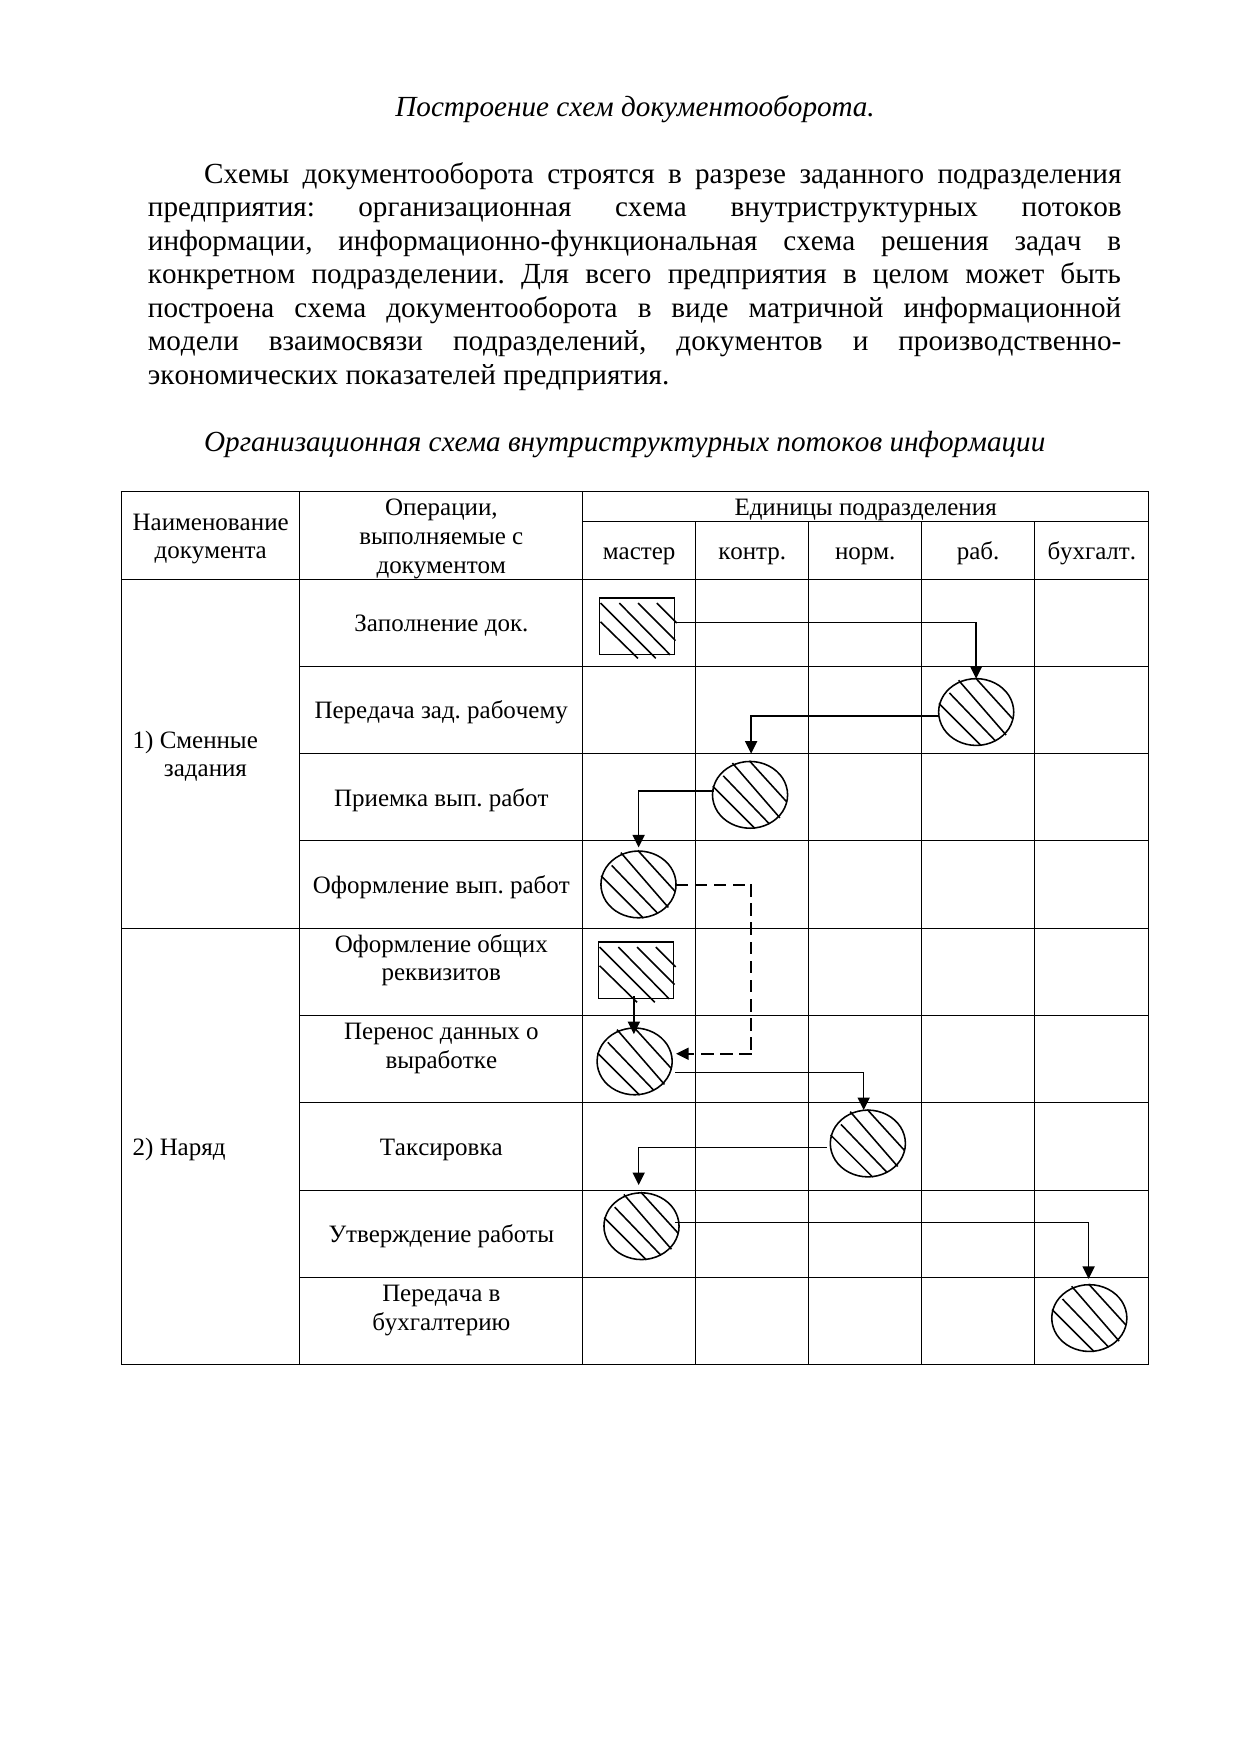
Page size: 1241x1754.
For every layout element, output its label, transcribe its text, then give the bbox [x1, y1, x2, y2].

table_cell Приемка вып. работ [300, 754, 582, 840]
table_cell норм. [809, 522, 921, 578]
table_cell [1035, 667, 1148, 753]
table_cell [809, 1103, 921, 1189]
table_cell [922, 1278, 1034, 1364]
table_cell [809, 1223, 921, 1277]
table_cell [1035, 1103, 1148, 1189]
table_cell [642, 1191, 695, 1222]
table_cell Утверждение работы [300, 1191, 582, 1277]
table_cell [583, 754, 695, 840]
table_cell [696, 929, 808, 1015]
table_cell [696, 667, 808, 753]
table_cell [696, 623, 808, 666]
table_cell [809, 1278, 921, 1364]
table_cell Оформление вып. работ [300, 841, 582, 928]
table_cell [1035, 754, 1148, 840]
table_cell [696, 841, 808, 928]
text Организационная схема внутриструктурных потоков информации [148, 424, 1122, 458]
table_cell [809, 1073, 863, 1102]
table_cell [922, 580, 1034, 666]
table_cell [583, 580, 695, 666]
table_cell [1035, 1223, 1088, 1277]
table_cell [696, 1223, 808, 1277]
table_cell [583, 1103, 695, 1189]
table_cell [922, 1016, 1034, 1102]
table_cell [696, 1278, 808, 1364]
table_cell [696, 1103, 808, 1147]
table_cell Оформление общих реквизитов [300, 929, 582, 1015]
table_cell Таксировка [300, 1103, 582, 1189]
table_cell [696, 1148, 808, 1189]
table_cell раб. [922, 522, 1034, 578]
table_cell [1035, 929, 1148, 1015]
table_cell 2) Наряд [122, 929, 299, 1364]
table_cell [809, 667, 921, 715]
table_cell [696, 580, 808, 622]
table_cell [1035, 580, 1148, 666]
table_cell [922, 623, 975, 666]
table_cell [922, 929, 1034, 1015]
table_cell [583, 667, 695, 753]
table_cell [922, 1191, 1034, 1222]
table_cell [696, 1016, 808, 1072]
table_cell бухгалт. [1035, 522, 1148, 578]
table_cell [922, 754, 1034, 840]
table_cell Заполнение док. [300, 580, 582, 666]
table_header Наименование документа [122, 492, 299, 578]
table_cell [922, 841, 1034, 928]
table_cell мастер [583, 522, 695, 578]
table_cell [1035, 841, 1148, 928]
table_cell [583, 1278, 695, 1364]
table_cell Передача в бухгалтерию [300, 1278, 582, 1364]
table_cell [922, 667, 1034, 753]
table_cell [809, 580, 921, 622]
table_cell [809, 841, 921, 928]
text Схемы документооборота строятся в разрезе заданного подразделения предприятия: организационная схема внутриструктурных потоков информации, информационно-функциональная схема решения задач в конкретном подразделении. Для всего предприятия в целом может быть построена схема документооборота в виде матричной информационной модели взаимосвязи подразделений, документов и производственно-экономических показателей предприятия. [148, 156, 1122, 391]
table_cell [809, 1016, 921, 1102]
table_cell [922, 667, 974, 715]
table_cell [639, 792, 695, 840]
table_cell контр. [696, 522, 808, 578]
table_cell Перенос данных о выработке [300, 1016, 582, 1102]
table_cell [583, 1016, 695, 1102]
table_cell [1035, 1278, 1148, 1364]
table_cell [809, 717, 921, 753]
table_cell [809, 754, 921, 840]
table_cell [752, 717, 808, 753]
table_cell [1035, 1191, 1148, 1277]
table_cell [809, 623, 921, 666]
table_cell [583, 1191, 695, 1277]
table_cell [922, 1223, 1034, 1277]
table_cell [922, 1103, 1034, 1189]
table_cell [696, 1191, 808, 1222]
table_cell [809, 929, 921, 1015]
table_cell [583, 841, 695, 928]
text Построение схем документооборота. [148, 89, 1122, 122]
table_cell [583, 929, 695, 1015]
table_header Единицы подразделения [583, 492, 1148, 521]
table_cell [809, 1191, 921, 1222]
table_cell 1) Сменные задания [122, 580, 299, 928]
table_cell [696, 754, 808, 840]
table_cell Передача зад. рабочему [300, 667, 582, 753]
table_cell [696, 1073, 808, 1102]
table_header Операции, выполняемые с документом [300, 492, 582, 578]
table_cell [1035, 1016, 1148, 1102]
